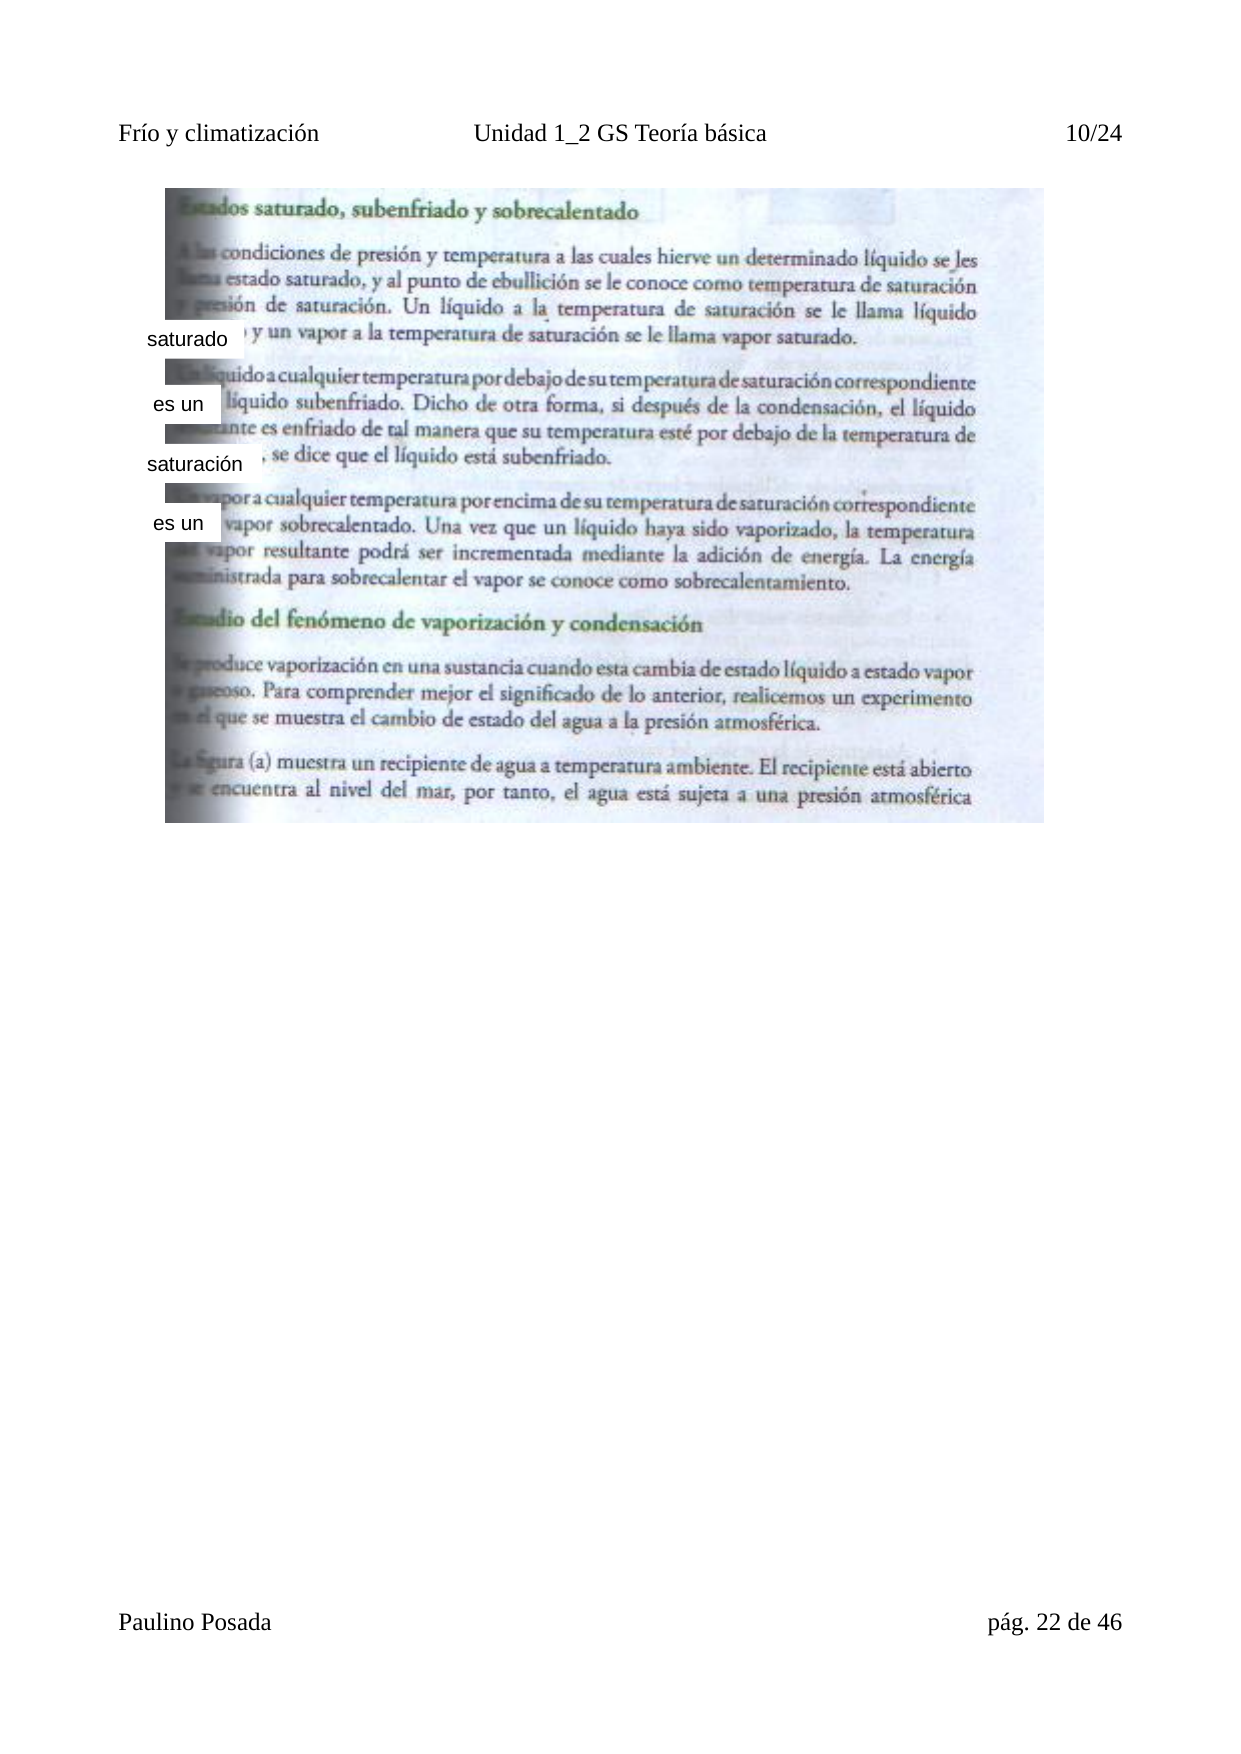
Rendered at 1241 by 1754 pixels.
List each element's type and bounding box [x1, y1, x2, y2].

picture [165, 188, 1044, 823]
